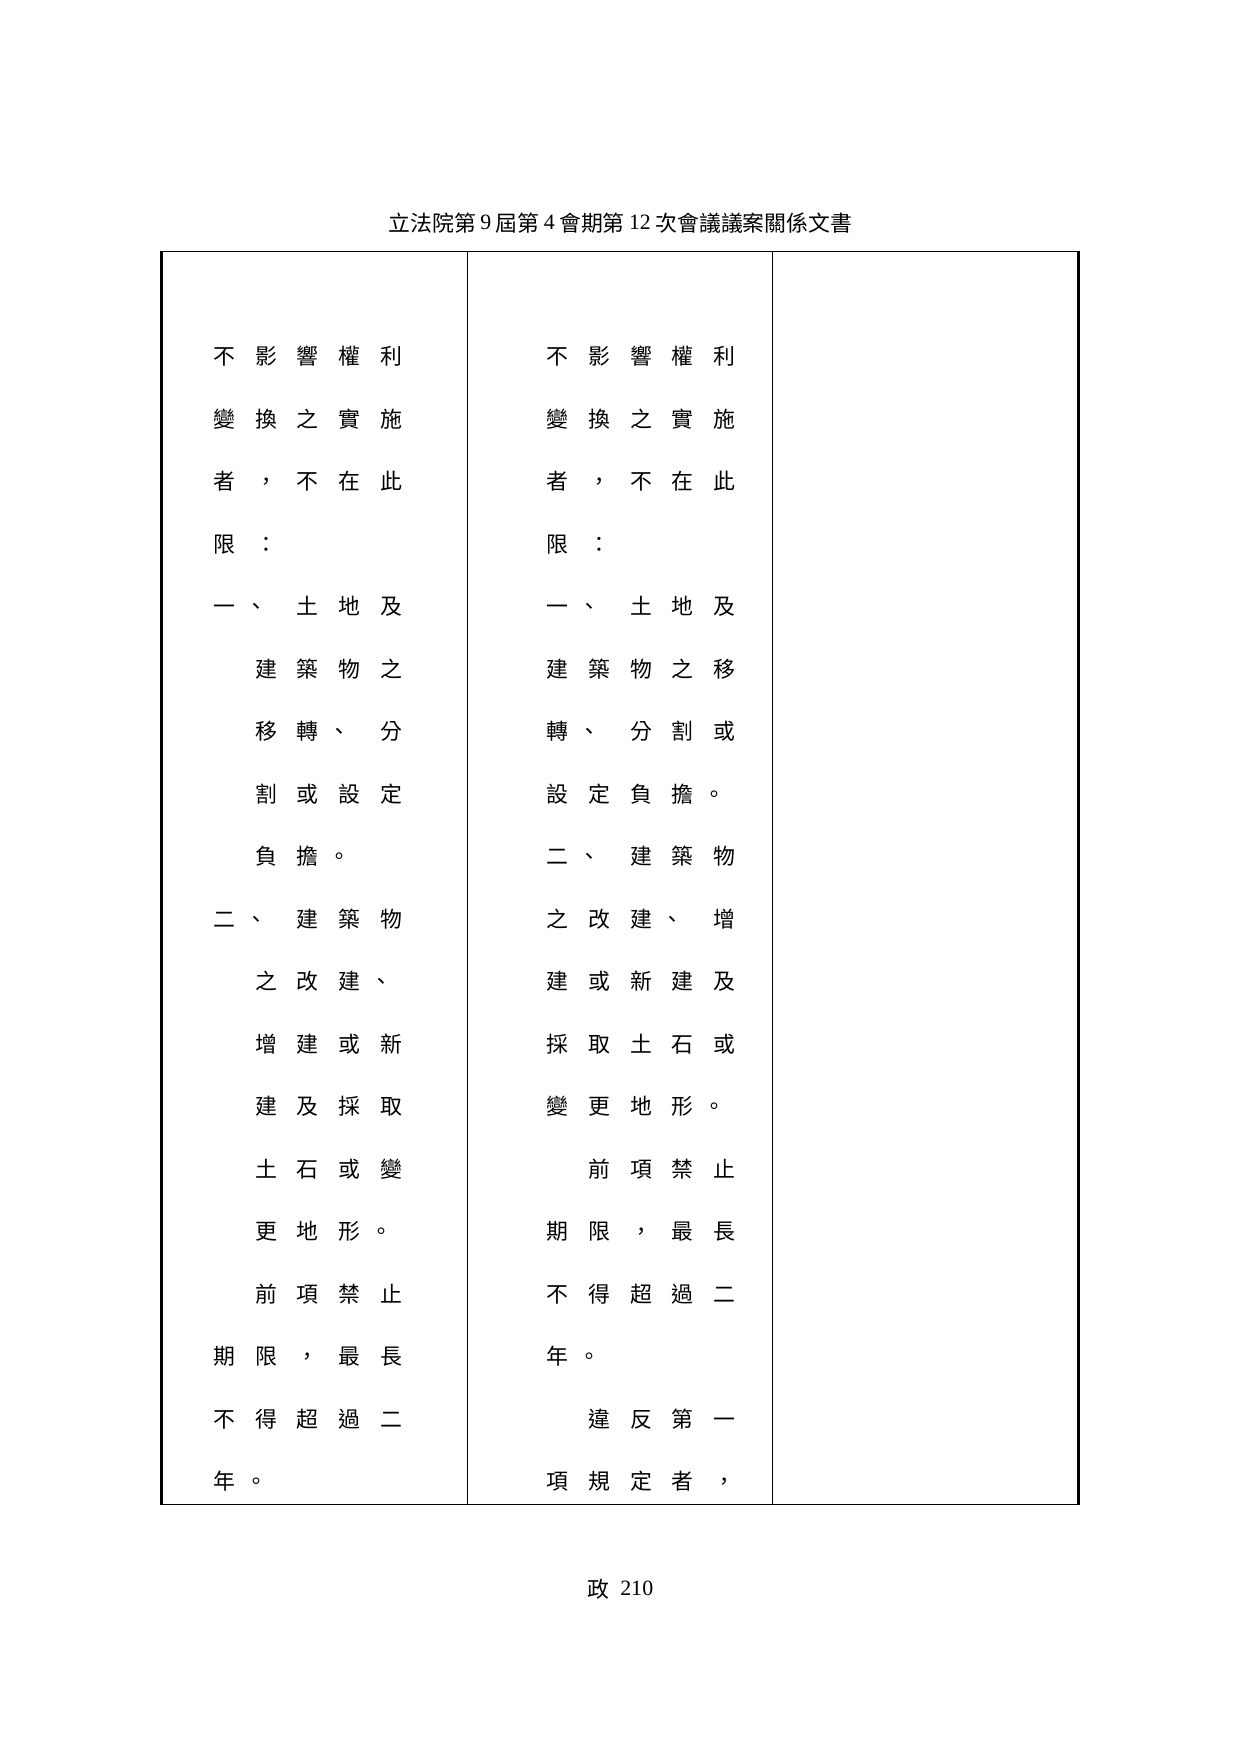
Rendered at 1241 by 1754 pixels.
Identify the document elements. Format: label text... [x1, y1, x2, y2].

table_cell [773, 252, 1077, 1504]
table_cell 不影響權利變換之實施者，不在此限： 一、土地及建築物之移轉、分割或設定負擔。 二、建築物之改建、增建或新建及採取土石或變更地形。 前項禁止期限，最長不得超過二年。 [163, 252, 467, 1504]
table_cell 不影響權利變換之實施者，不在此限： 一、土地及建築物之移轉、分割或設定負擔。 二、建築物之改建、增建或新建及採取土石或變更地形。 前項禁止期限，最長不得超過二年。 違反第一項規定者， [468, 252, 772, 1504]
